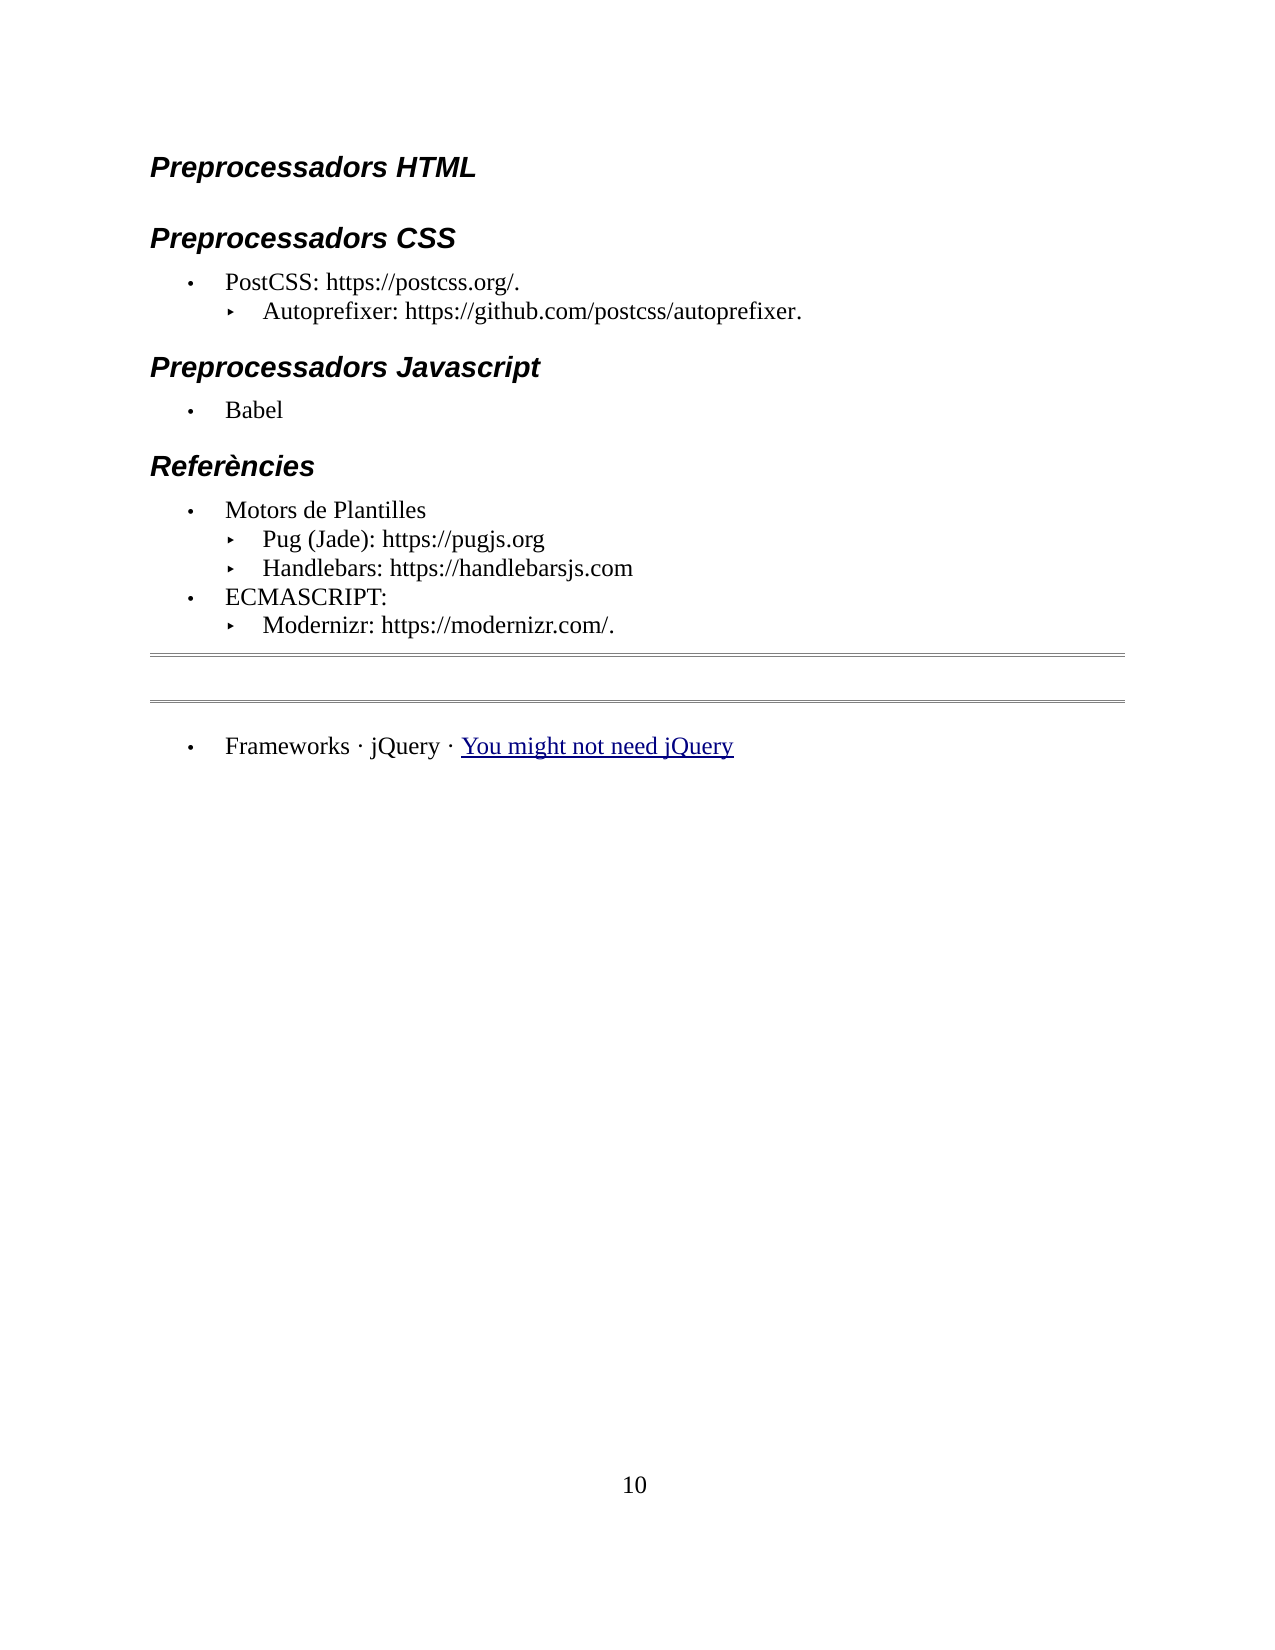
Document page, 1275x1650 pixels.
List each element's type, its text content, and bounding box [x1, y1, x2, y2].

list Babel [187, 396, 1125, 424]
list Frameworks · jQuery · You might not need jQuery [187, 731, 1125, 760]
list Pug (Jade): https://pugjs.org [225, 524, 1125, 553]
list Handlebars: https://handlebarsjs.com [225, 553, 1125, 582]
list Motors de Plantilles [187, 495, 1125, 524]
list Modernizr: https://modernizr.com/. [225, 610, 1125, 639]
list PostCSS: https://postcss.org/. [187, 267, 1125, 296]
subtitle Referències [150, 449, 1125, 483]
subtitle Preprocessadors Javascript [150, 349, 1125, 383]
subtitle Preprocessadors CSS [150, 221, 1125, 254]
list ECMASCRIPT: [187, 582, 1125, 610]
subtitle Preprocessadors HTML [150, 150, 1125, 183]
list Autoprefixer: https://github.com/postcss/autoprefixer. [225, 296, 1125, 324]
